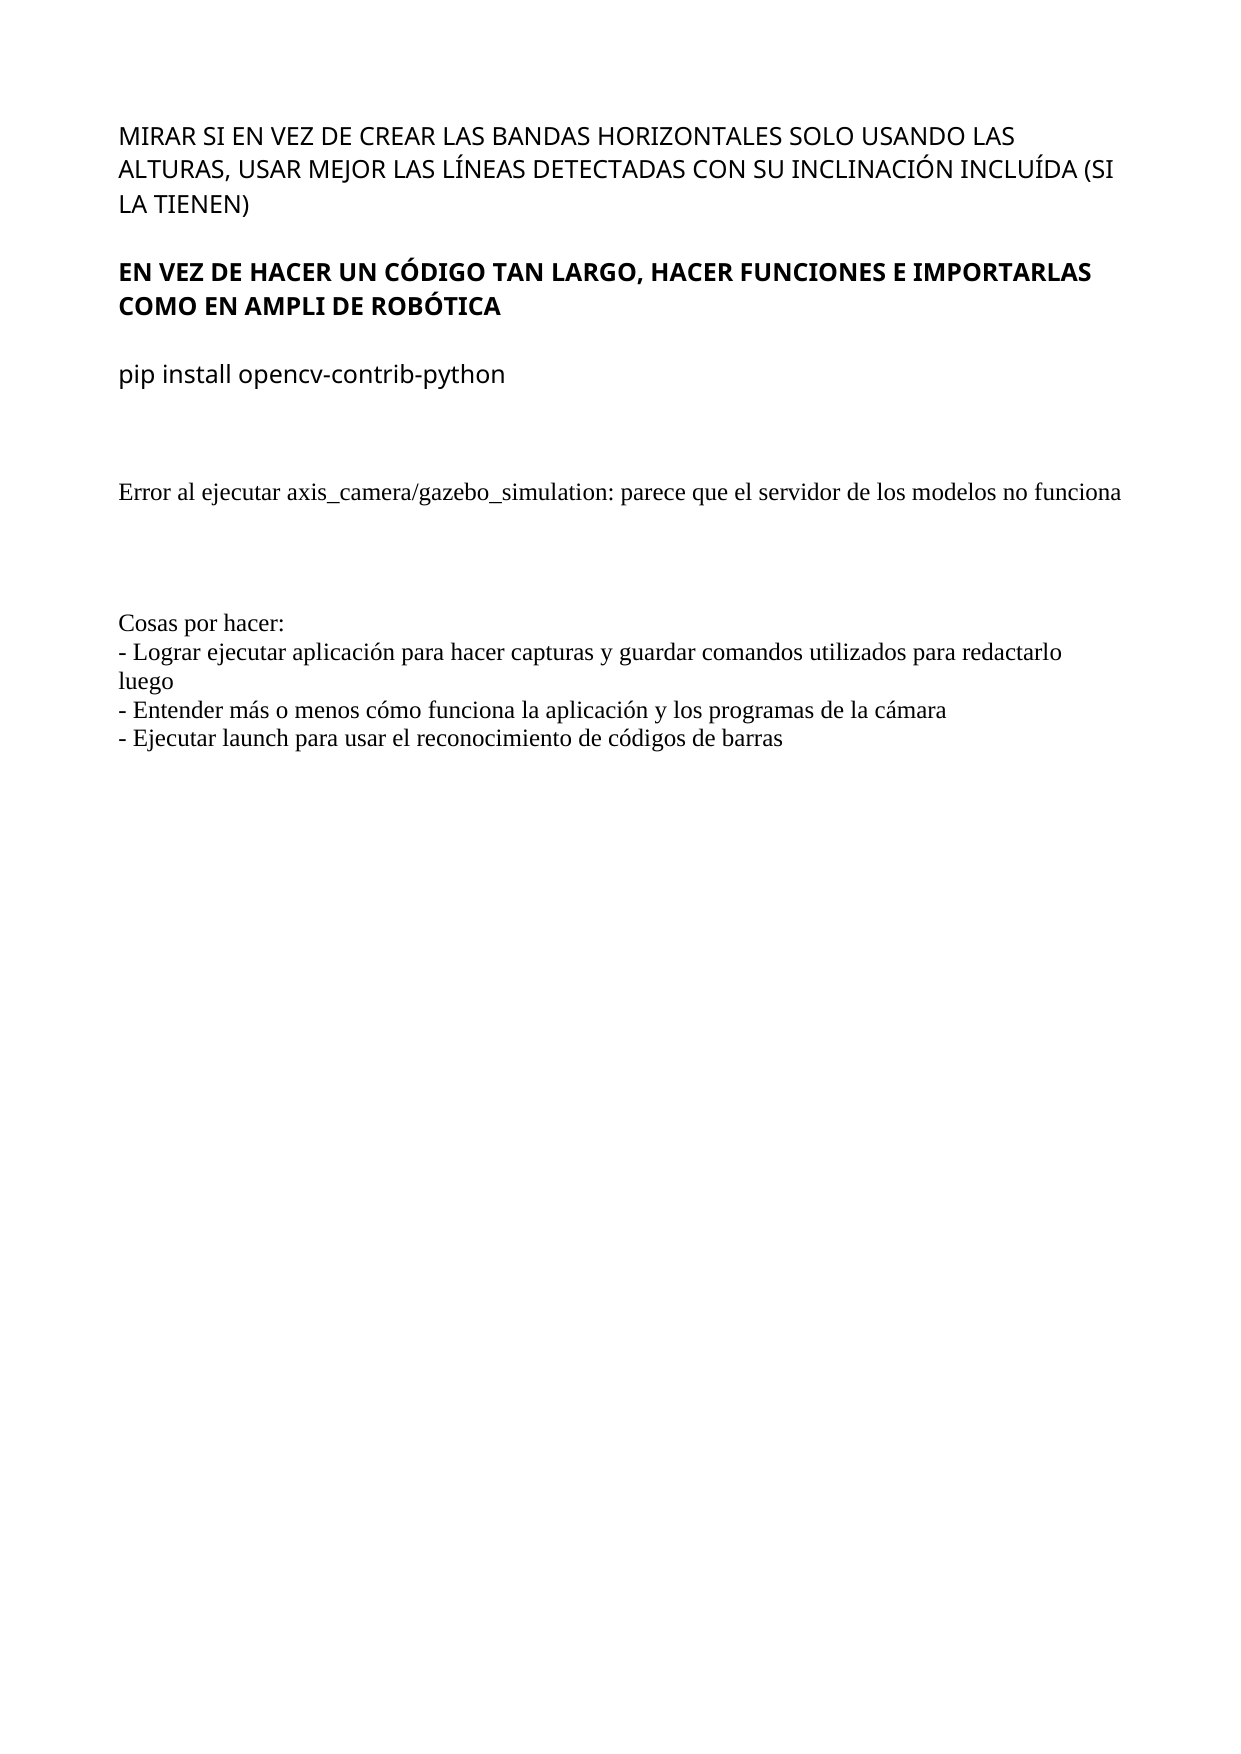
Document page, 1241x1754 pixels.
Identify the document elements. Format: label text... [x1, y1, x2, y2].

text Cosas por hacer: [118, 608, 1122, 637]
text - Ejecutar launch para usar el reconocimiento de códigos de barras [118, 723, 1122, 752]
text EN VEZ DE HACER UN CÓDIGO TAN LARGO, HACER FUNCIONES E IMPORTARLAS COMO EN AMPLI DE ROBÓTICA [118, 254, 1122, 322]
text - Lograr ejecutar aplicación para hacer capturas y guardar comandos utilizados para redactarlo luego [118, 637, 1122, 695]
text - Entender más o menos cómo funciona la aplicación y los programas de la cámara [118, 695, 1122, 723]
list Error al ejecutar axis_camera/gazebo_simulation: parece que el servidor de los modelos no funciona [118, 477, 1122, 506]
text pip install opencv-contrib-python [118, 357, 1122, 391]
text MIRAR SI EN VEZ DE CREAR LAS BANDAS HORIZONTALES SOLO USANDO LAS ALTURAS, USAR MEJOR LAS LÍNEAS DETECTADAS CON SU INCLINACIÓN INCLUÍDA (SI LA TIENEN) [118, 118, 1122, 220]
